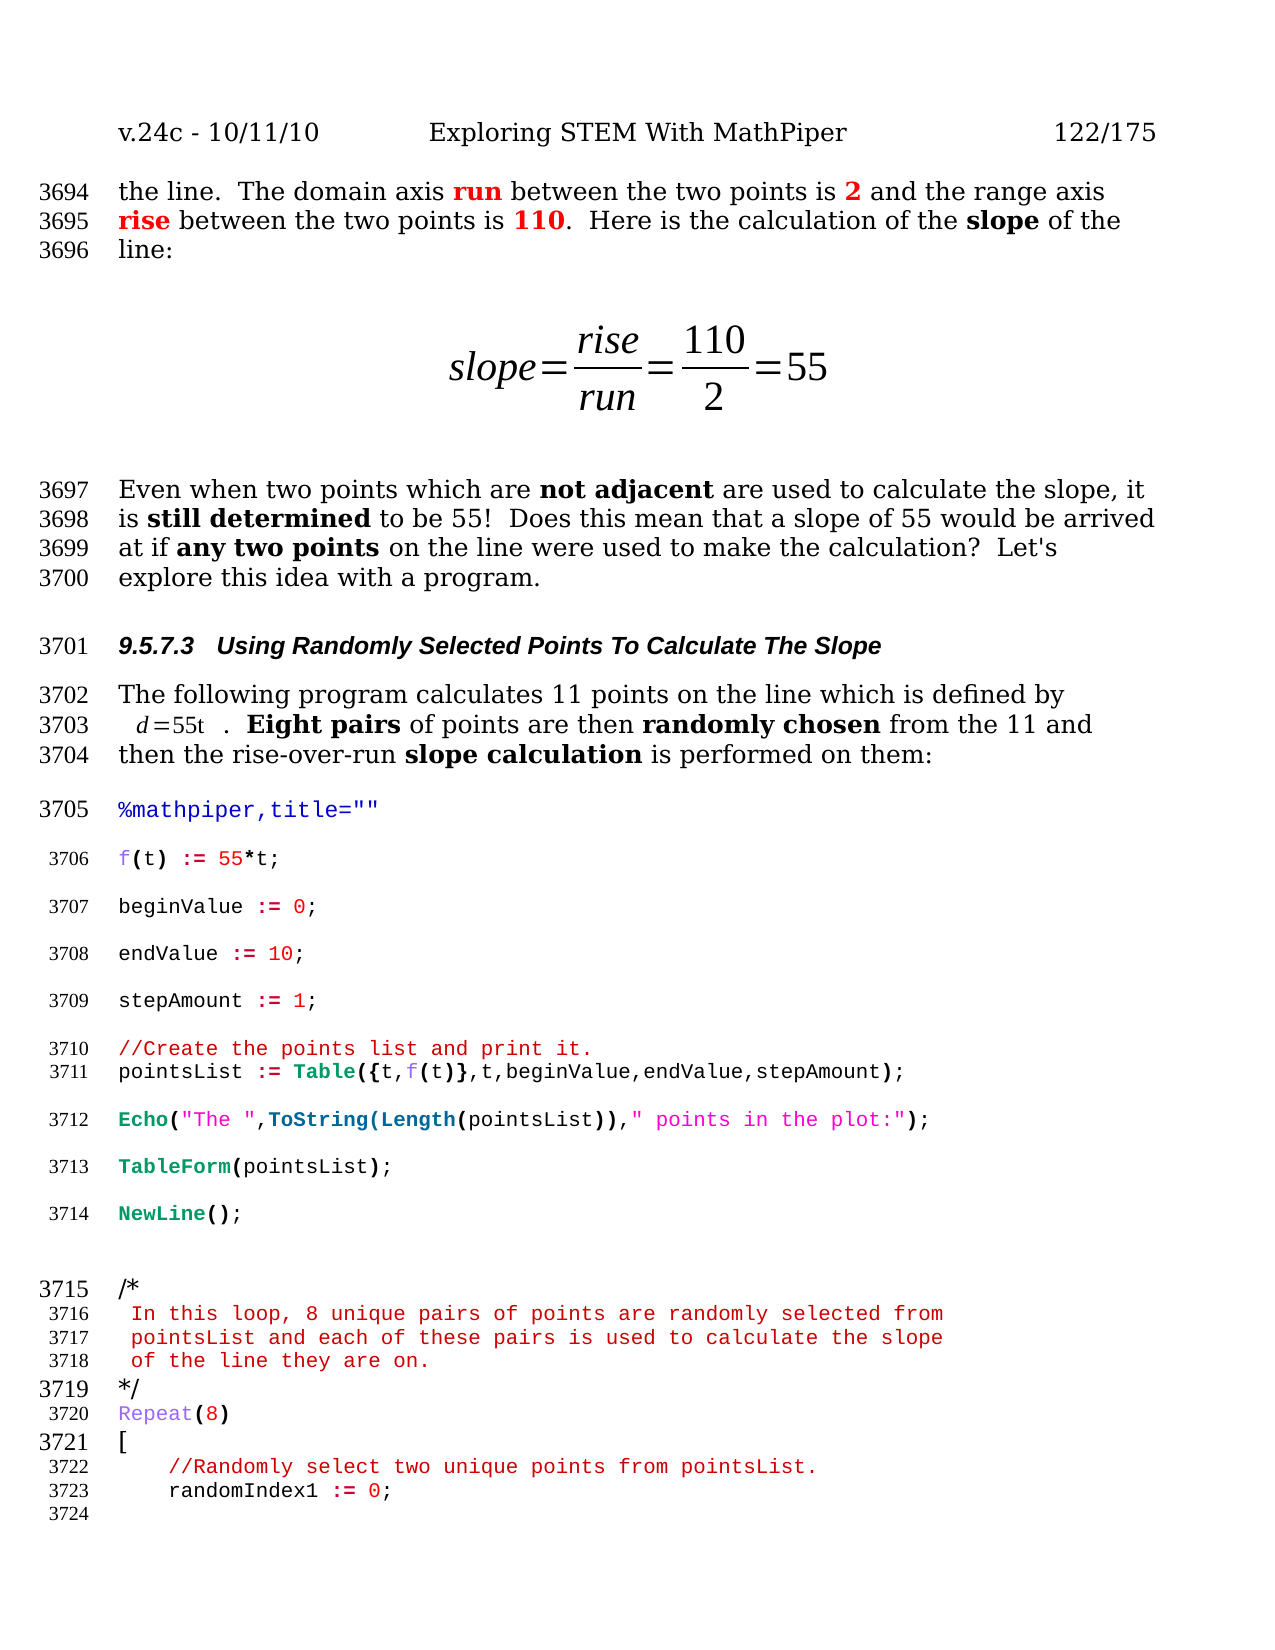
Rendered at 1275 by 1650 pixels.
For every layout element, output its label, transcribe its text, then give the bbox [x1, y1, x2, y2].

text Repeat(8) [118, 1403, 1157, 1427]
text In this loop, 8 unique pairs of points are randomly selected from [118, 1303, 1157, 1327]
text pointsList := Table({t,f(t)},t,beginValue,endValue,stepAmount); [118, 1061, 1157, 1085]
text [ [118, 1427, 1157, 1456]
text of the line they are on. [118, 1351, 1157, 1374]
text pointsList and each of these pairs is used to calculate the slope [118, 1327, 1157, 1351]
text beginValue := 0; [118, 896, 1157, 919]
text TableForm(pointsList); [118, 1156, 1157, 1179]
subtitle Using Randomly Selected Points To Calculate The Slope [118, 631, 1157, 659]
text Echo("The ",ToString(Length(pointsList))," points in the plot:"); [118, 1108, 1157, 1132]
text %mathpiper,title="" [118, 799, 1157, 825]
text stepAmount := 1; [118, 990, 1157, 1014]
text */ [118, 1374, 1157, 1403]
text f(t) := 55*t; [118, 848, 1157, 872]
text /* [118, 1274, 1157, 1303]
text //Create the points list and print it. [118, 1038, 1157, 1061]
text randomIndex1 := 0; [118, 1480, 1157, 1503]
text //Randomly select two unique points from pointsList. [118, 1456, 1157, 1480]
text the line. The domain axis run between the two points is 2 and the range axis rise between the two points is 110. Here is the calculation of the slope of the line: [118, 177, 1157, 265]
text The following program calculates 11 points on the line which is defined by. Eight pairs of points are then randomly chosen from the 11 and then the rise-over-run slope calculation is performed on them: [118, 681, 1157, 769]
text Even when two points which are not adjacent are used to calculate the slope, it is still determined to be 55! Does this mean that a slope of 55 would be arrived at if any two points on the line were used to make the calculation? Let's explore this idea with a program. [118, 475, 1157, 592]
text endValue := 10; [118, 943, 1157, 967]
text NewLine(); [118, 1203, 1157, 1227]
